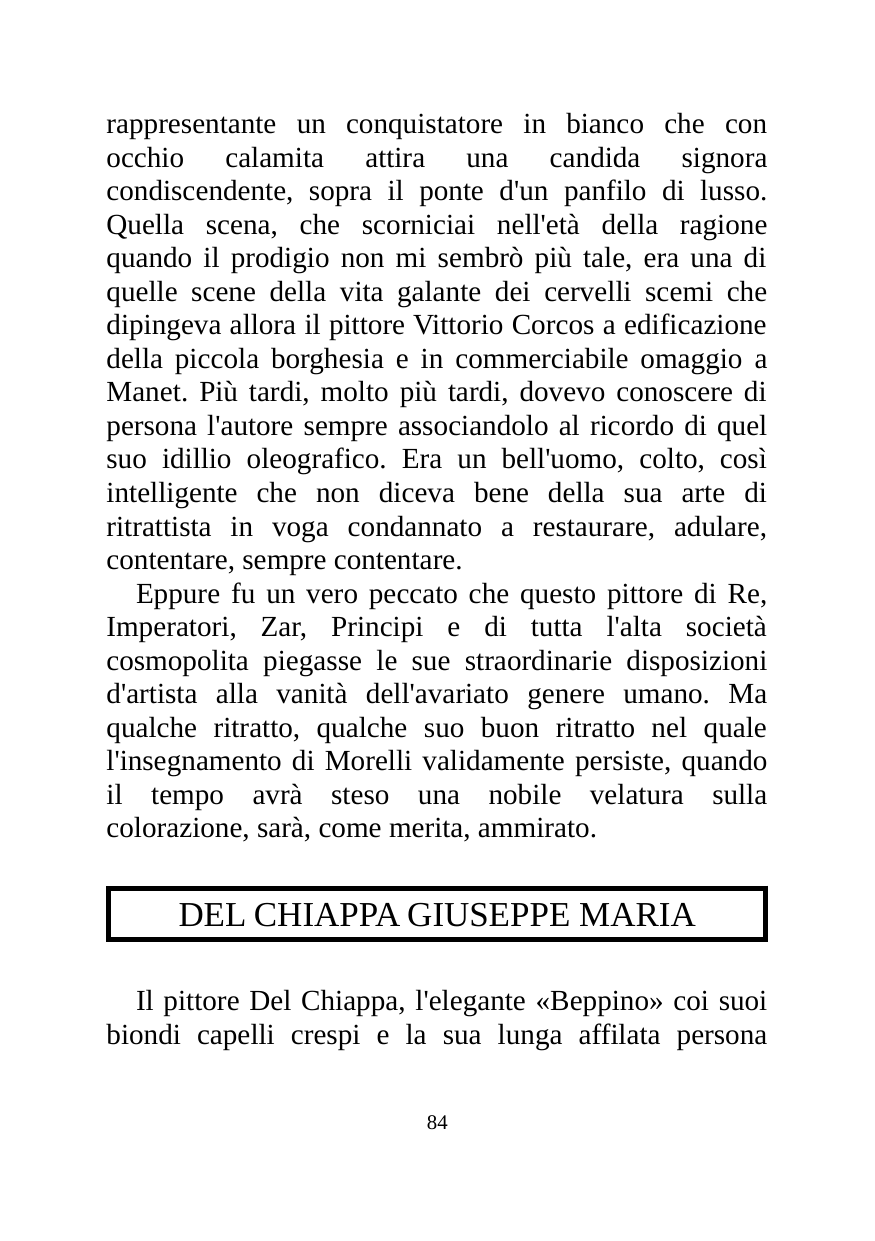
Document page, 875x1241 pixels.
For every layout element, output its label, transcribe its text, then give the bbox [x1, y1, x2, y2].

text rappresentante un conquistatore in bianco che con occhio calamita attira una candida signora condiscendente, sopra il ponte d'un panfilo di lusso. Quella scena, che scorniciai nell'età della ragione quando il prodigio non mi sembrò più tale, era una di quelle scene della vita galante dei cervelli scemi che dipingeva allora il pittore Vittorio Corcos a edificazione della piccola borghesia e in commerciabile omaggio a Manet. Più tardi, molto più tardi, dovevo conoscere di persona l'autore sempre associandolo al ricordo di quel suo idillio oleografico. Era un bell'uomo, colto, così intelligente che non diceva bene della sua arte di ritrattista in voga condannato a restaurare, adulare, contentare, sempre contentare. [106, 106, 768, 576]
subtitle DEL CHIAPPA GIUSEPPE MARIA [111, 891, 763, 937]
text Il pittore Del Chiappa, l'elegante «Beppino» coi suoi biondi capelli crespi e la sua lunga affilata persona [106, 983, 768, 1050]
text Eppure fu un vero peccato che questo pittore di Re, Imperatori, Zar, Principi e di tutta l'alta società cosmopolita piegasse le sue straordinarie disposizioni d'artista alla vanità dell'avariato genere umano. Ma qualche ritratto, qualche suo buon ritratto nel quale l'insegnamento di Morelli validamente persiste, quando il tempo avrà steso una nobile velatura sulla colorazione, sarà, come merita, ammirato. [106, 576, 768, 844]
